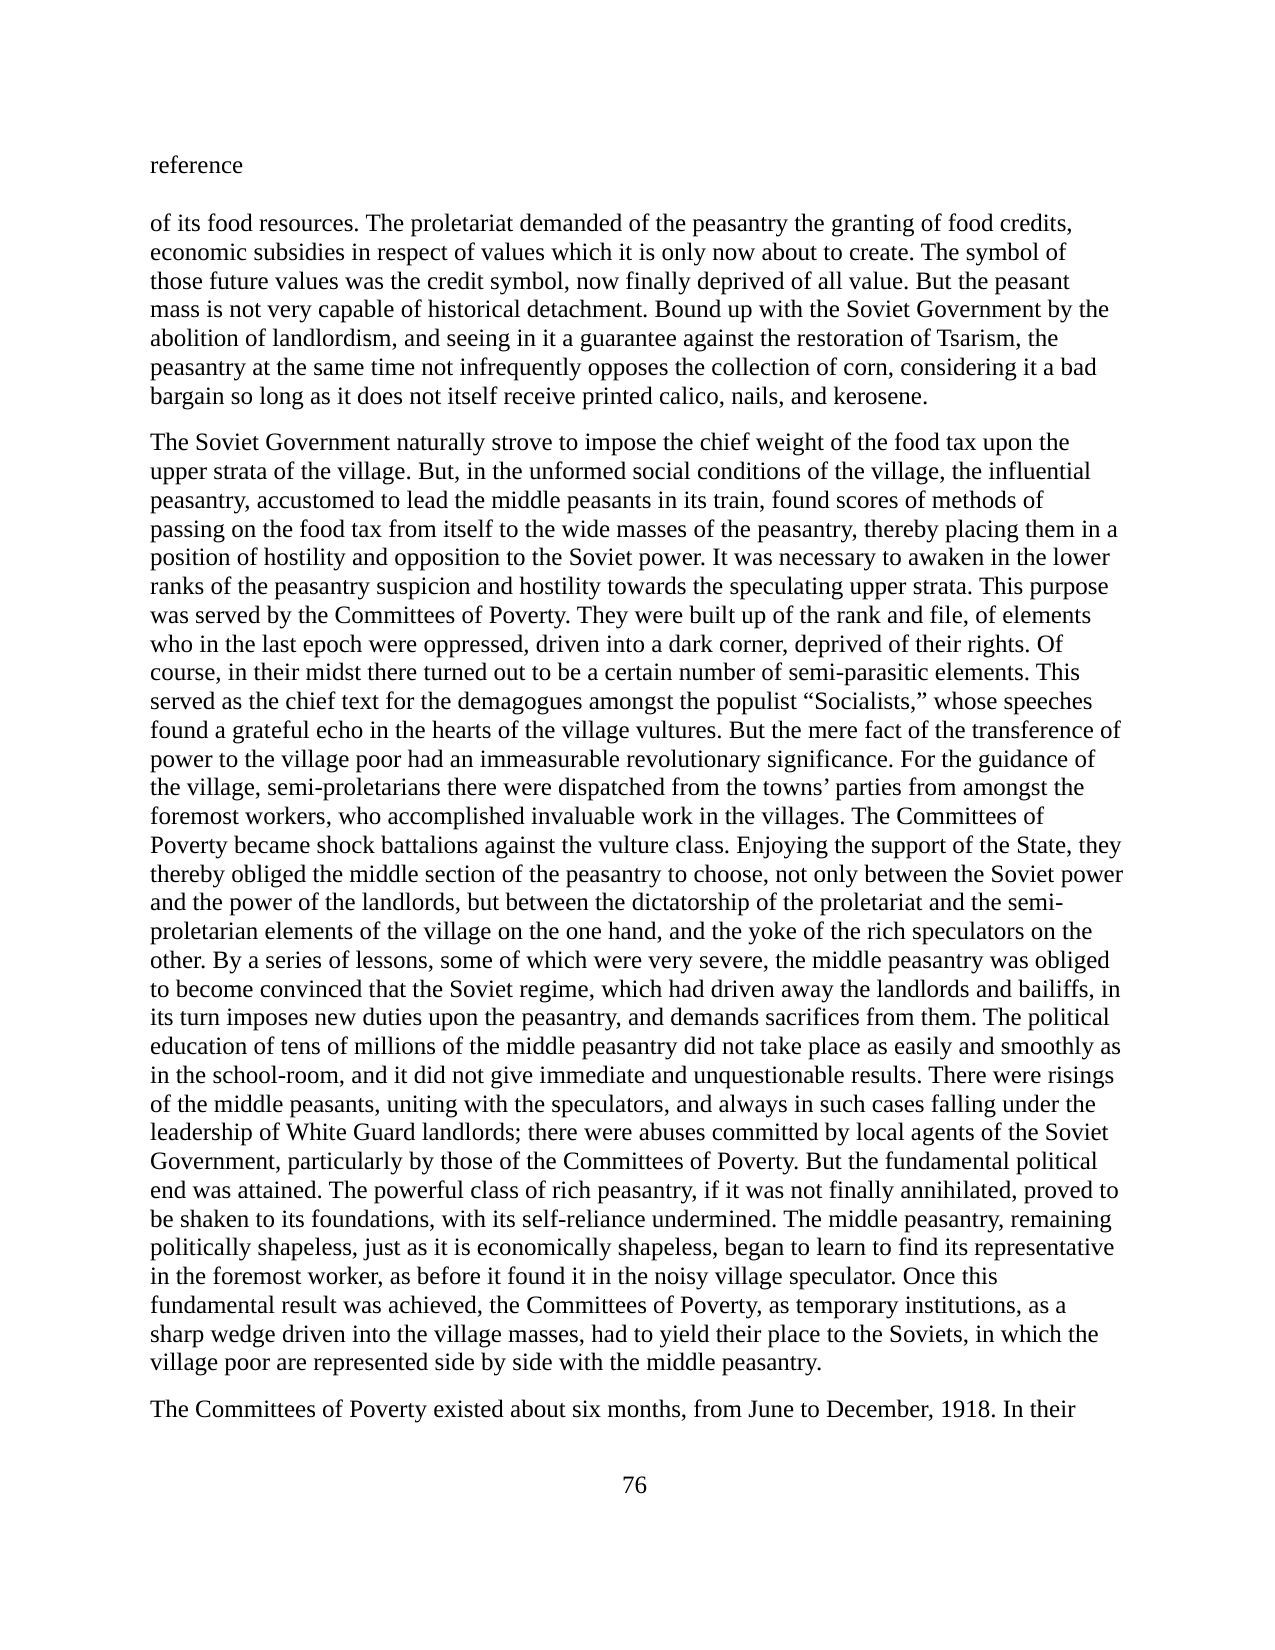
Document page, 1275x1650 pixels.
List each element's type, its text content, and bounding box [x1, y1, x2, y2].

text of its food resources. The proletariat demanded of the peasantry the granting of food credits, economic subsidies in respect of values which it is only now about to create. The symbol of those future values was the credit symbol, now finally deprived of all value. But the peasant mass is not very capable of historical detachment. Bound up with the Soviet Government by the abolition of landlordism, and seeing in it a guarantee against the restoration of Tsarism, the peasantry at the same time not infrequently opposes the collection of corn, considering it a bad bargain so long as it does not itself receive printed calico, nails, and kerosene. [150, 208, 1125, 409]
text The Soviet Government naturally strove to impose the chief weight of the food tax upon the upper strata of the village. But, in the unformed social conditions of the village, the influential peasantry, accustomed to lead the middle peasants in its train, found scores of methods of passing on the food tax from itself to the wide masses of the peasantry, thereby placing them in a position of hostility and opposition to the Soviet power. It was necessary to awaken in the lower ranks of the peasantry suspicion and hostility towards the speculating upper strata. This purpose was served by the Committees of Poverty. They were built up of the rank and file, of elements who in the last epoch were oppressed, driven into a dark corner, deprived of their rights. Of course, in their midst there turned out to be a certain number of semi-parasitic elements. This served as the chief text for the demagogues amongst the populist “Socialists,” whose speeches found a grateful echo in the hearts of the village vultures. But the mere fact of the transference of power to the village poor had an immeasurable revolutionary significance. For the guidance of the village, semi-proletarians there were dispatched from the towns’ parties from amongst the foremost workers, who accomplished invaluable work in the villages. The Committees of Poverty became shock battalions against the vulture class. Enjoying the support of the State, they thereby obliged the middle section of the peasantry to choose, not only between the Soviet power and the power of the landlords, but between the dictatorship of the proletariat and the semi-proletarian elements of the village on the one hand, and the yoke of the rich speculators on the other. By a series of lessons, some of which were very severe, the middle peasantry was obliged to become convinced that the Soviet regime, which had driven away the landlords and bailiffs, in its turn imposes new duties upon the peasantry, and demands sacrifices from them. The political education of tens of millions of the middle peasantry did not take place as easily and smoothly as in the school-room, and it did not give immediate and unquestionable results. There were risings of the middle peasants, uniting with the speculators, and always in such cases falling under the leadership of White Guard landlords; there were abuses committed by local agents of the Soviet Government, particularly by those of the Committees of Poverty. But the fundamental political end was attained. The powerful class of rich peasantry, if it was not finally annihilated, proved to be shaken to its foundations, with its self-reliance undermined. The middle peasantry, remaining politically shapeless, just as it is economically shapeless, began to learn to find its representative in the foremost worker, as before it found it in the noisy village speculator. Once this fundamental result was achieved, the Committees of Poverty, as temporary institutions, as a sharp wedge driven into the village masses, had to yield their place to the Soviets, in which the village poor are represented side by side with the middle peasantry. [150, 427, 1125, 1376]
text The Committees of Poverty existed about six months, from June to December, 1918. In their [150, 1394, 1125, 1423]
